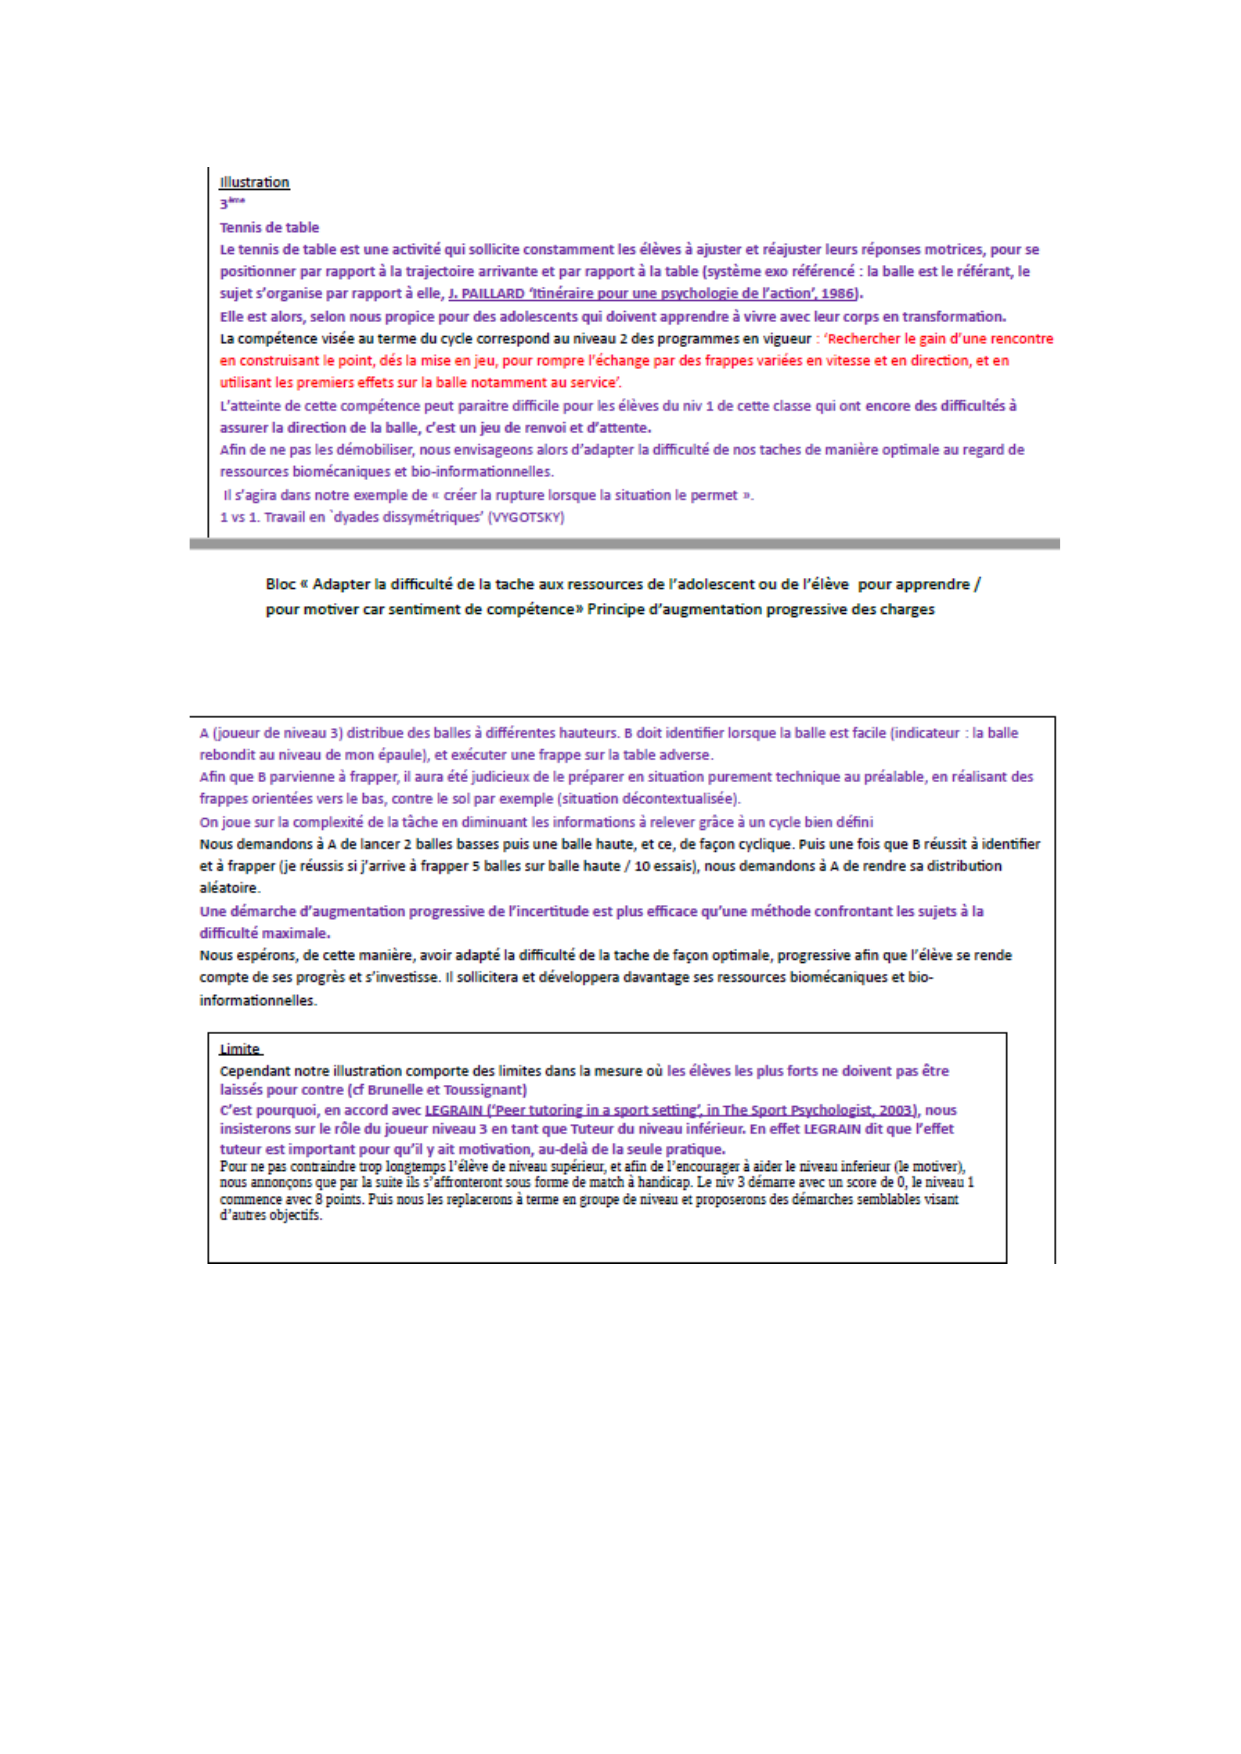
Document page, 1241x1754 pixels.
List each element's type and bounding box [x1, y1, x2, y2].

picture [189, 167, 1060, 1264]
